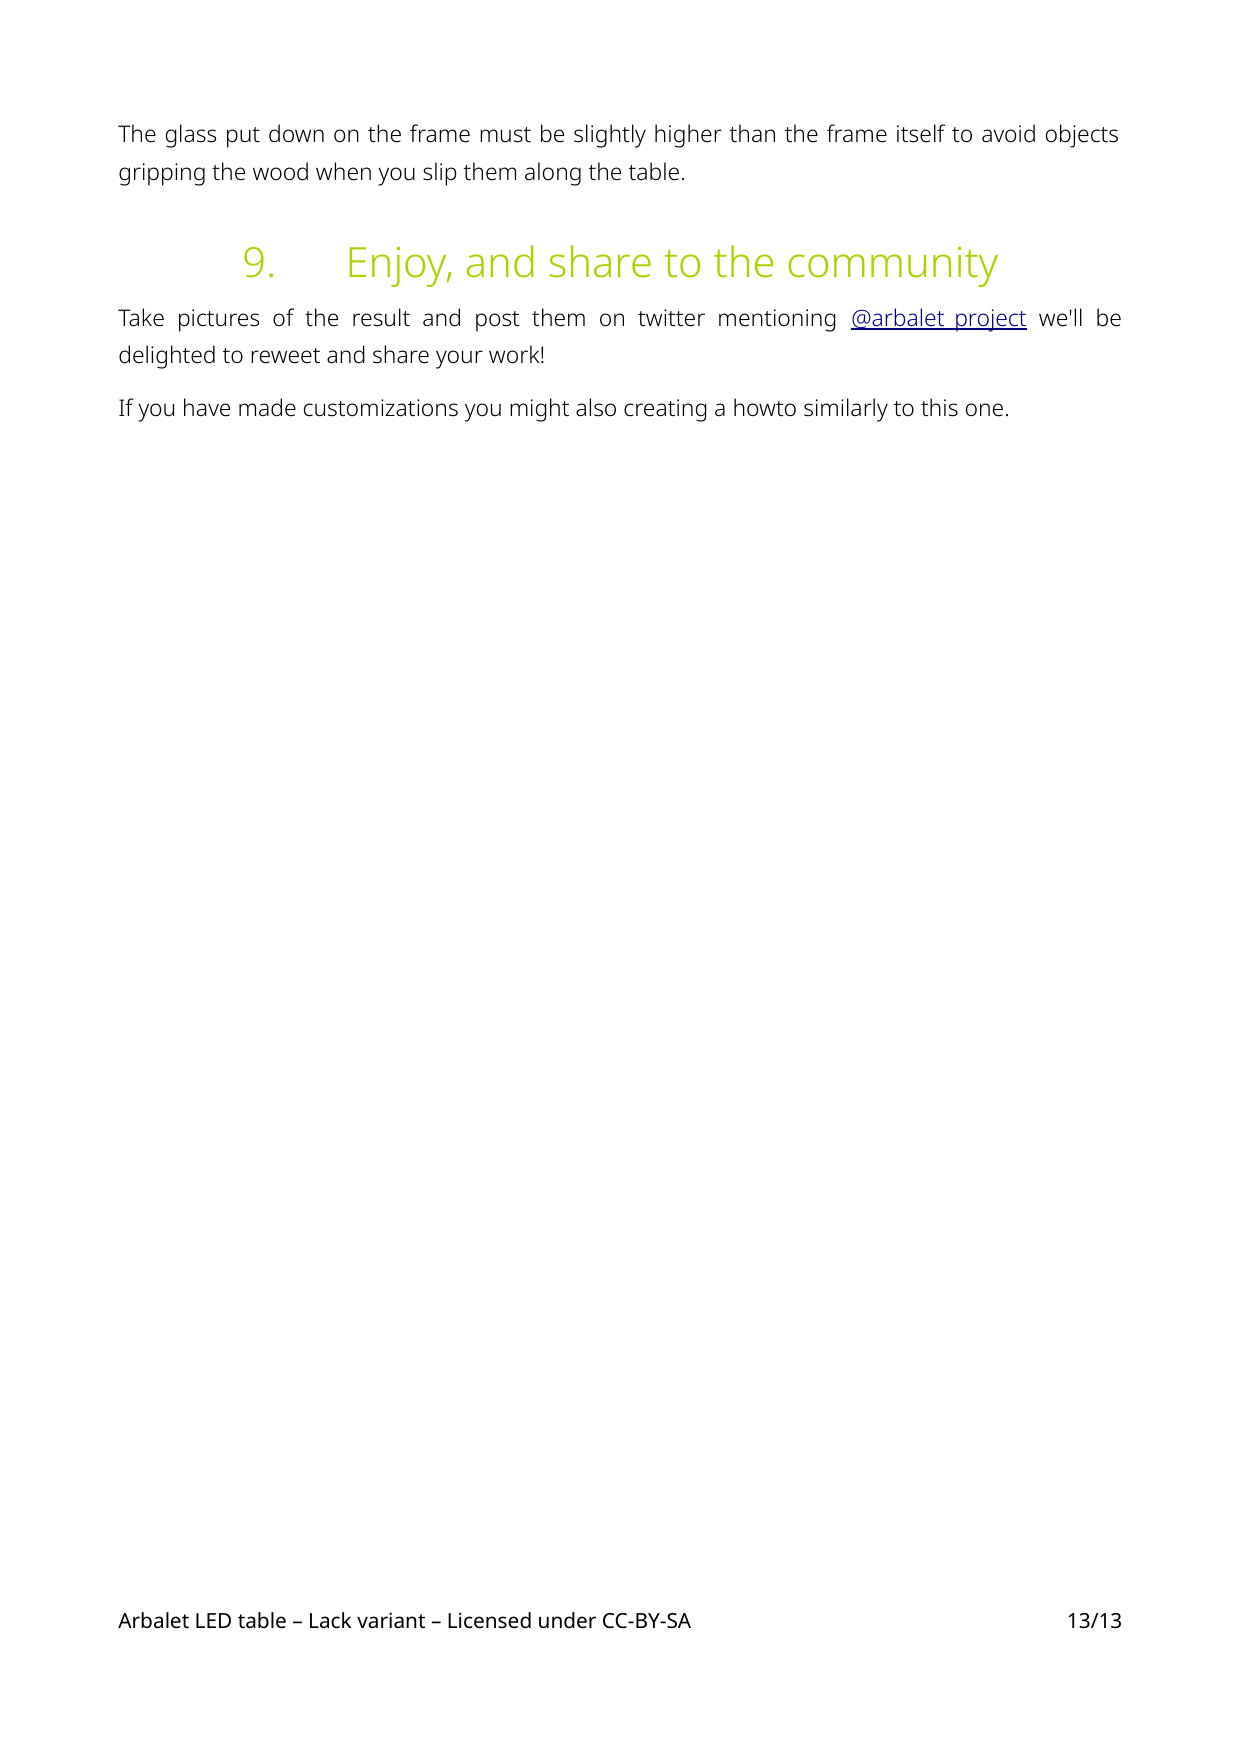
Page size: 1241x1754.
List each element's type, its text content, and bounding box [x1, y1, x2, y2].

text The glass put down on the frame must be slightly higher than the frame itself to avoid objects gripping the wood when you slip them along the table. [118, 118, 1122, 187]
text Take pictures of the result and post them on twitter mentioning @arbalet_project we'll be delighted to reweet and share your work! [118, 302, 1122, 371]
text If you have made customizations you might also creating a howto similarly to this one. [118, 392, 1122, 423]
title Enjoy, and share to the community [118, 233, 1122, 289]
